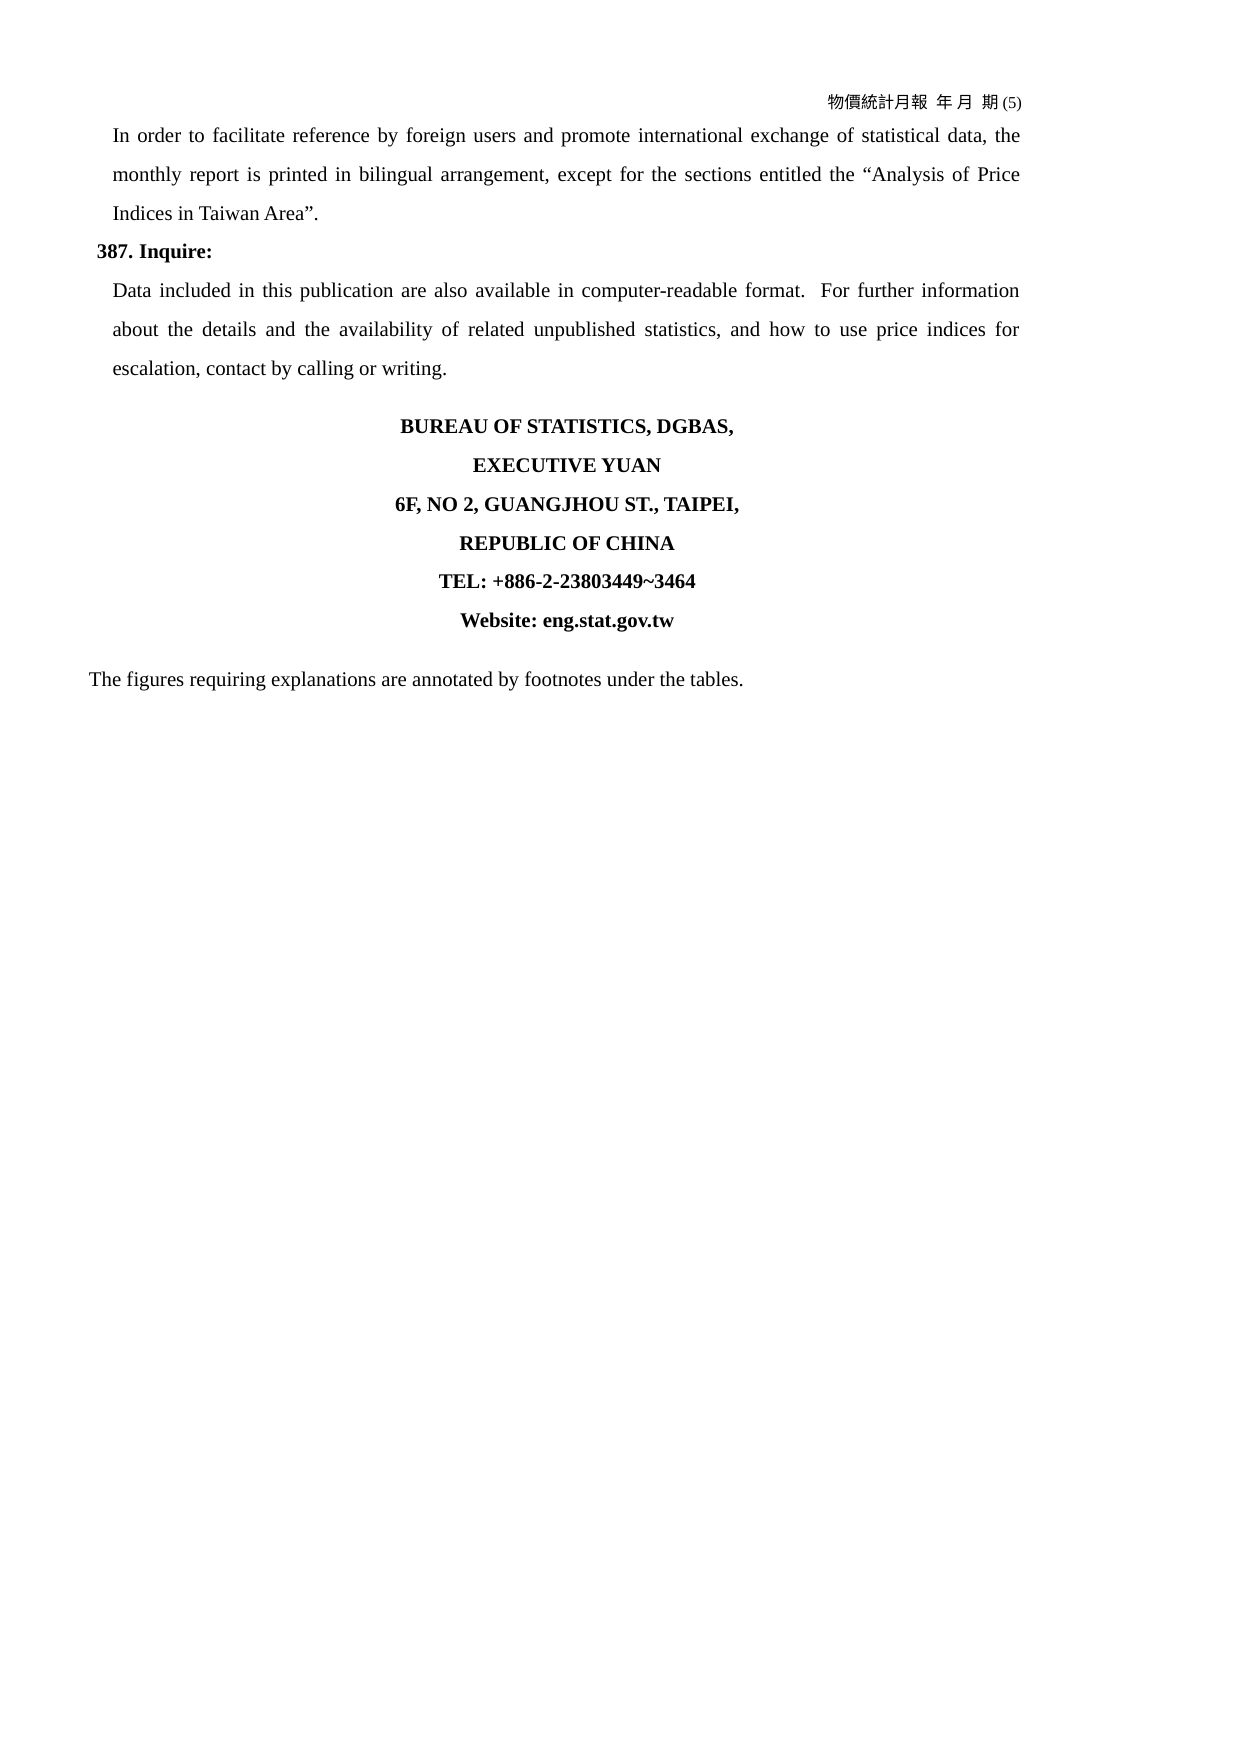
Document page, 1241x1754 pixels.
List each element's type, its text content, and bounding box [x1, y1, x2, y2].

list Inquire: [97, 232, 1022, 271]
text In order to facilitate reference by foreign users and promote international exchange of statistical data, the monthly report is printed in bilingual arrangement, except for the sections entitled the “Analysis of Price Indices in Taiwan Area”. [112, 116, 1022, 232]
text 6F, NO 2, GUANGJHOU ST., TAIPEI, [112, 485, 1022, 524]
text Data included in this publication are also available in computer-readable format. For further information about the details and the availability of related unpublished statistics, and how to use price indices for escalation, contact by calling or writing. [112, 271, 1022, 388]
text Website: eng.stat.gov.tw [112, 601, 1022, 640]
text BUREAU OF STATISTICS, DGBAS, [112, 407, 1022, 446]
text The figures requiring explanations are annotated by footnotes under the tables. [89, 660, 1022, 698]
text REPUBLIC OF CHINA [112, 524, 1022, 563]
text EXECUTIVE YUAN [112, 446, 1022, 485]
text TEL: +886-2-23803449~3464 [112, 563, 1022, 601]
